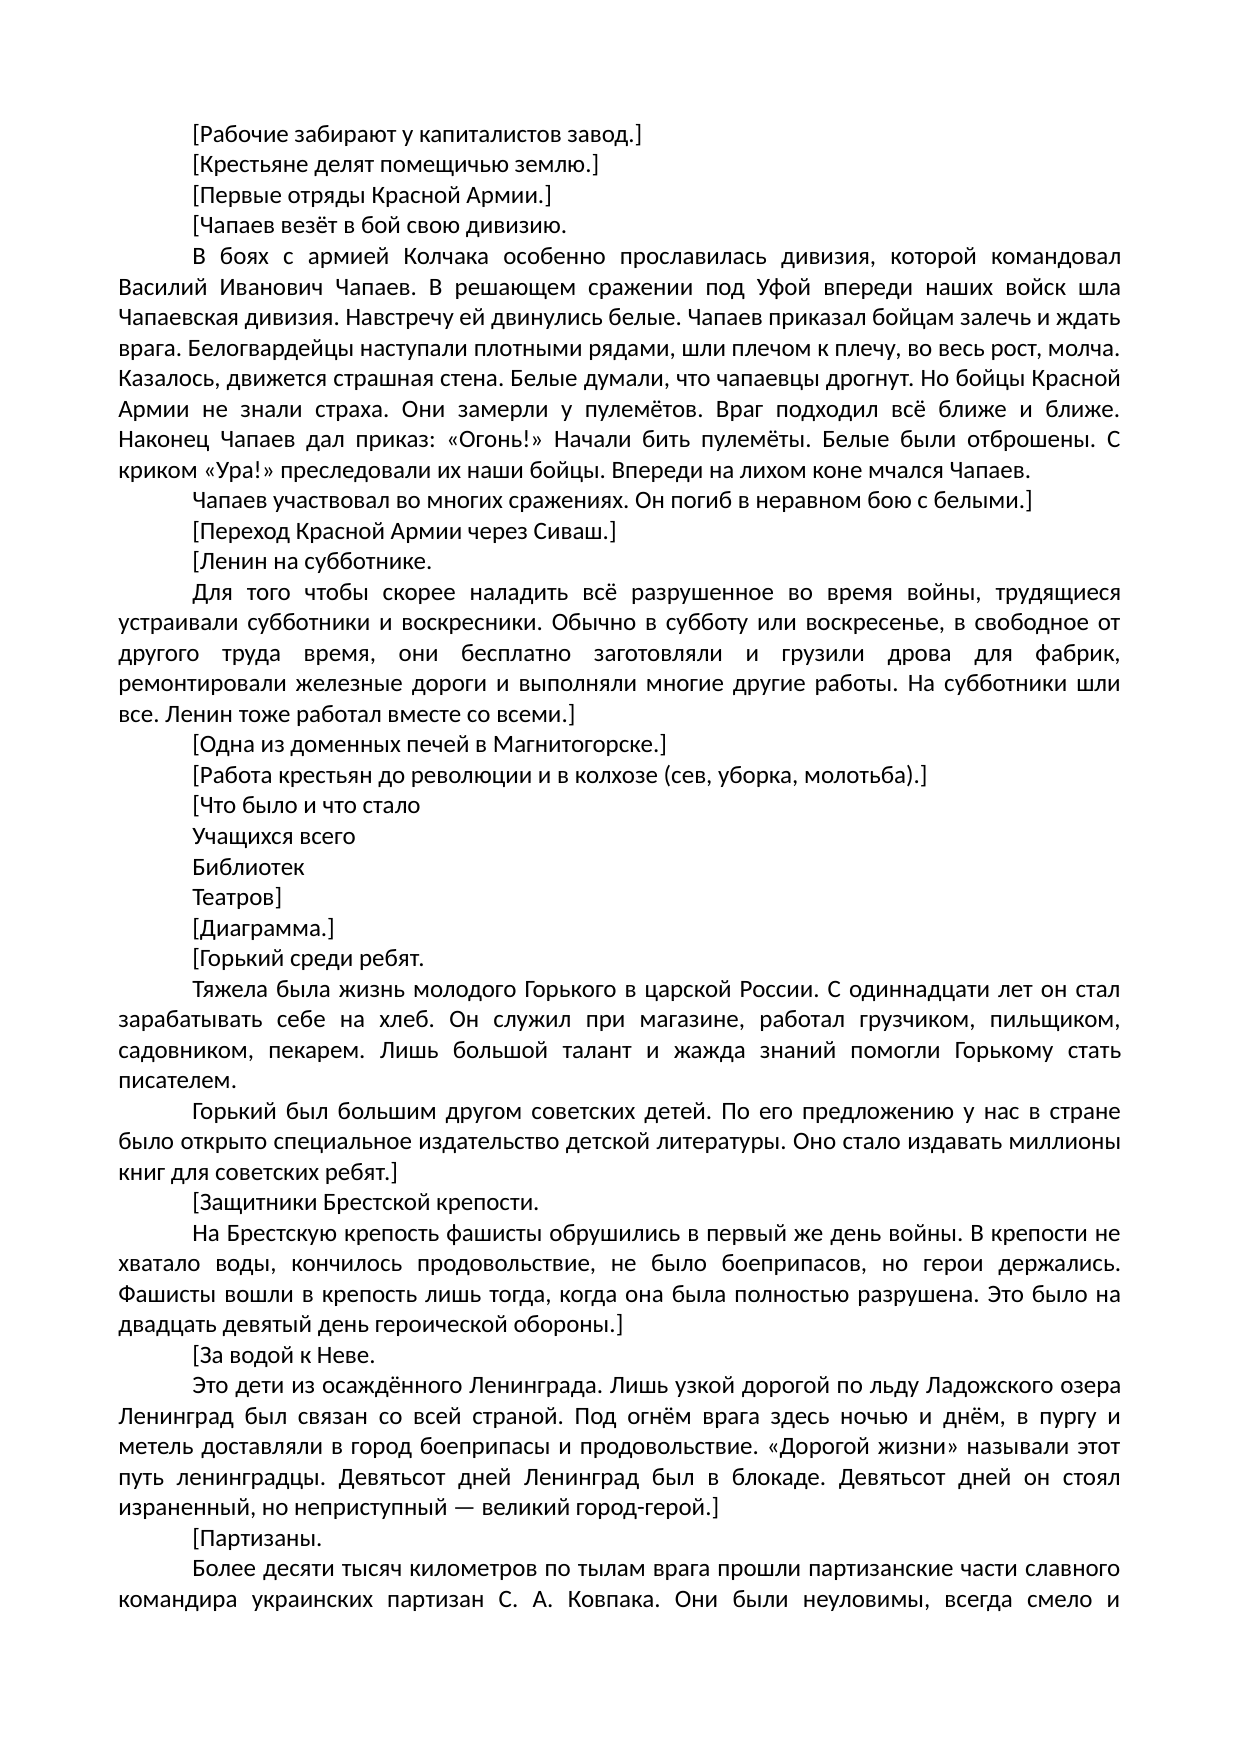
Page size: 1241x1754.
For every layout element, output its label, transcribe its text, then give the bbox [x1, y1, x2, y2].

text Горький был большим другом советских детей. По его предложению у нас в стране было открыто специальное издательство детской литературы. Оно стало издавать миллионы книг для советских ребят.] [118, 1095, 1122, 1186]
text Библиотек [118, 851, 1122, 881]
text Чапаев участвовал во многих сражениях. Он погиб в неравном бою с белыми.] [118, 484, 1122, 515]
text [Крестьяне делят помещичью землю.] [118, 149, 1122, 179]
text Театров] [118, 881, 1122, 912]
text [Диаграмма.] [118, 912, 1122, 942]
text Учащихся всего [118, 820, 1122, 851]
text В боях с армией Колчака особенно прославилась дивизия, которой командовал Василий Иванович Чапаев. В решающем сражении под Уфой впереди наших войск шла Чапаевская дивизия. Навстречу ей двинулись белые. Чапаев приказал бойцам залечь и ждать врага. Белогвардейцы наступали плотными рядами, шли плечом к плечу, во весь рост, молча. Казалось, движется страшная стена. Белые думали, что чапаевцы дрогнут. Но бойцы Красной Армии не знали страха. Они замерли у пулемётов. Враг подходил всё ближе и ближе. Наконец Чапаев дал приказ: «Огонь!» Начали бить пулемёты. Белые были отброшены. С криком «Ура!» преследовали их наши бойцы. Впереди на лихом коне мчался Чапаев. [118, 240, 1122, 484]
text [Чапаев везёт в бой свою дивизию. [118, 210, 1122, 240]
text [За водой к Неве. [118, 1339, 1122, 1369]
text Это дети из осаждённого Ленинграда. Лишь узкой дорогой по льду Ладожского озера Ленинград был связан со всей страной. Под огнём врага здесь ночью и днём, в пургу и метель доставляли в город боеприпасы и продовольствие. «Дорогой жизни» называли этот путь ленинградцы. Девятьсот дней Ленинград был в блокаде. Девятьсот дней он стоял израненный, но неприступный — великий город-герой.] [118, 1369, 1122, 1522]
text [Рабочие забирают у капиталистов завод.] [118, 118, 1122, 149]
text [Ленин на субботнике. [118, 545, 1122, 576]
text [Работа крестьян до революции и в колхозе (сев, уборка, молотьба).] [118, 759, 1122, 789]
text На Брестскую крепость фашисты обрушились в первый же день войны. В крепости не хватало воды, кончилось продовольствие, не было боеприпасов, но герои держались. Фашисты вошли в крепость лишь тогда, когда она была полностью разрушена. Это было на двадцать девятый день героической обороны.] [118, 1217, 1122, 1339]
text [Горький среди ребят. [118, 942, 1122, 973]
text Для того чтобы скорее наладить всё разрушенное во время войны, трудящиеся устраивали субботники и воскресники. Обычно в субботу или воскресенье, в свободное от другого труда время, они бесплатно заготовляли и грузили дрова для фабрик, ремонтировали железные дороги и выполняли многие другие работы. На субботники шли все. Ленин тоже работал вместе со всеми.] [118, 576, 1122, 728]
text [Одна из доменных печей в Магнитогорске.] [118, 728, 1122, 759]
text [Партизаны. [118, 1522, 1122, 1553]
text [Защитники Брестской крепости. [118, 1186, 1122, 1217]
text [Что было и что стало [118, 789, 1122, 820]
text [Переход Красной Армии через Сиваш.] [118, 515, 1122, 545]
text [Первые отряды Красной Армии.] [118, 179, 1122, 210]
text Тяжела была жизнь молодого Горького в царской России. С одиннадцати лет он стал зарабатывать себе на хлеб. Он служил при магазине, работал грузчиком, пильщиком, садовником, пекарем. Лишь большой талант и жажда знаний помогли Горькому стать писателем. [118, 973, 1122, 1095]
text Более десяти тысяч километров по тылам врага прошли партизанские части славного командира украинских партизан С. А. Ковпака. Они были неуловимы, всегда смело и [118, 1553, 1122, 1614]
